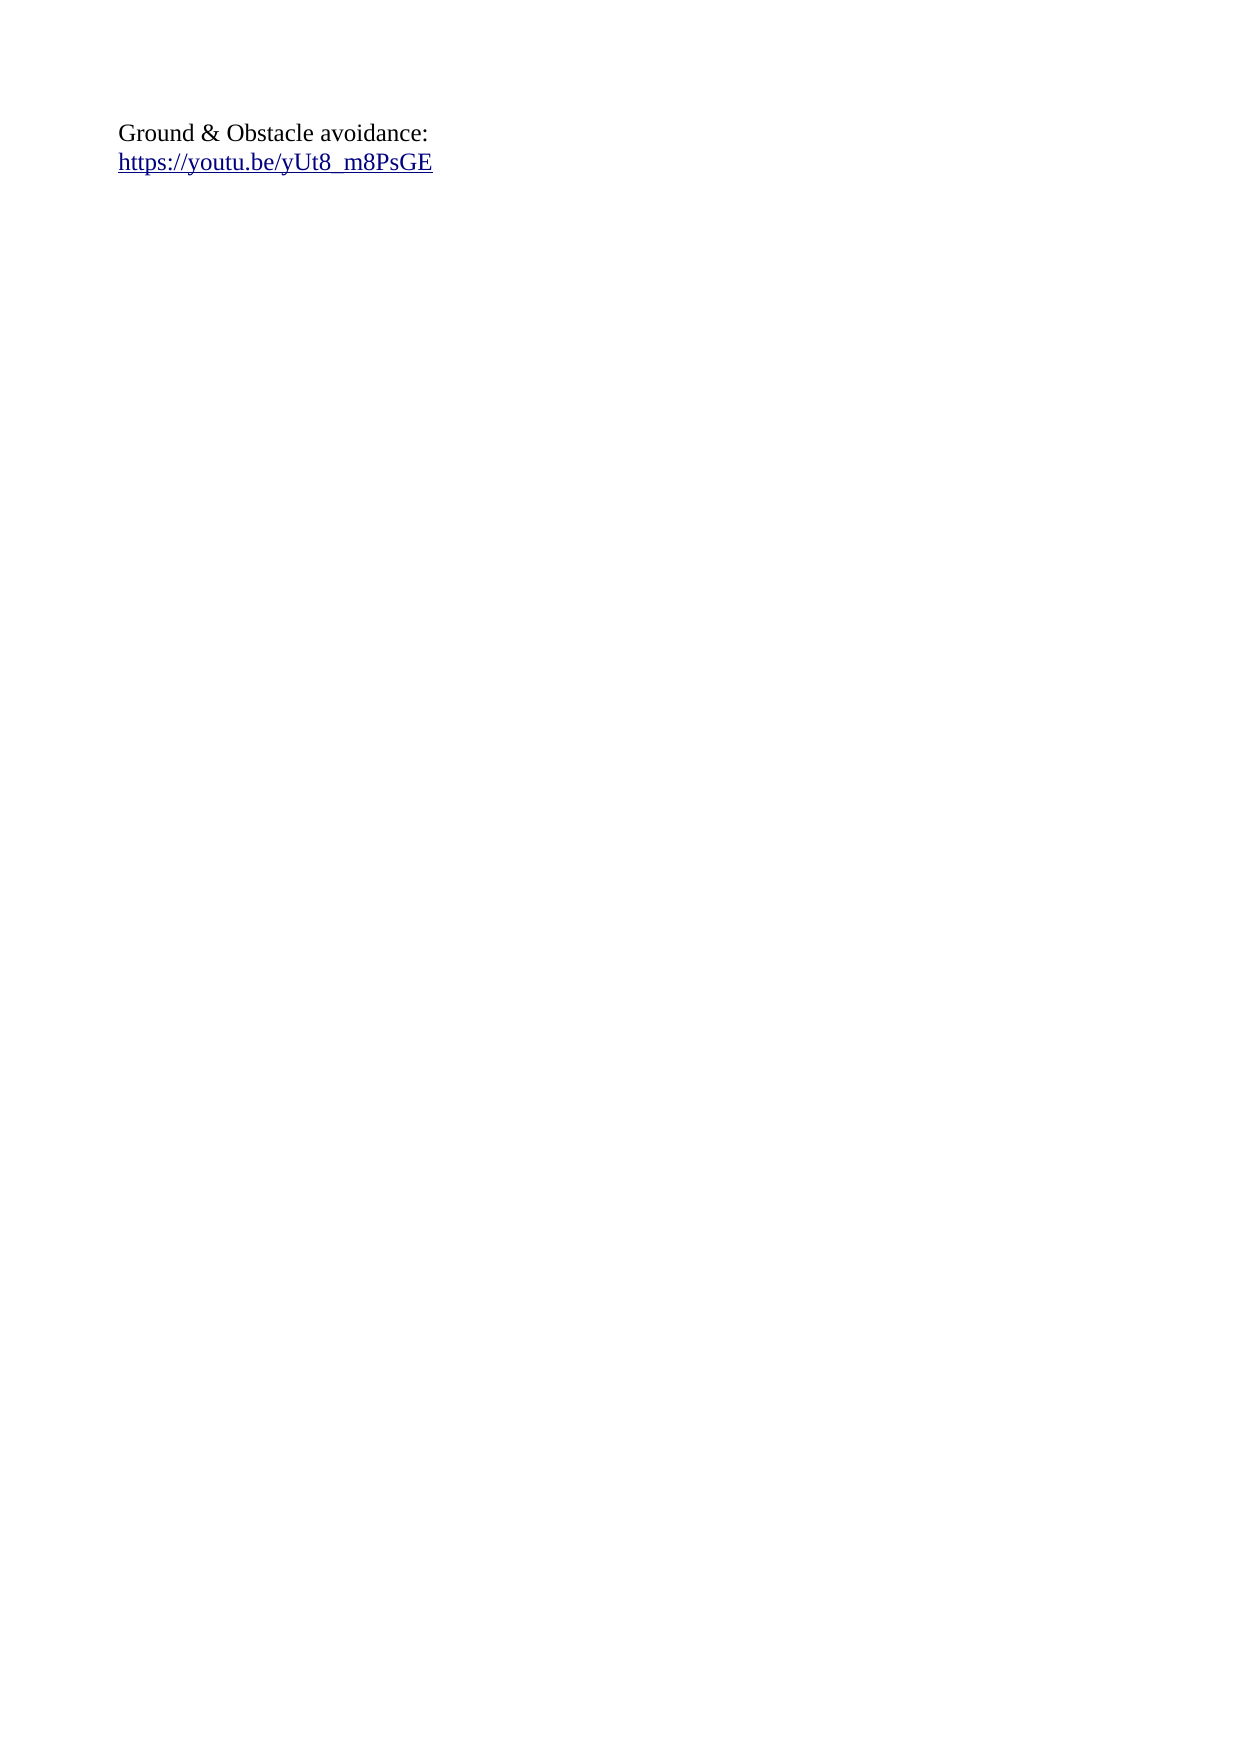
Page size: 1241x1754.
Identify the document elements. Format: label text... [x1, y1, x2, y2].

text https://youtu.be/yUt8_m8PsGE [118, 147, 1122, 176]
text Ground & Obstacle avoidance: [118, 118, 1122, 147]
